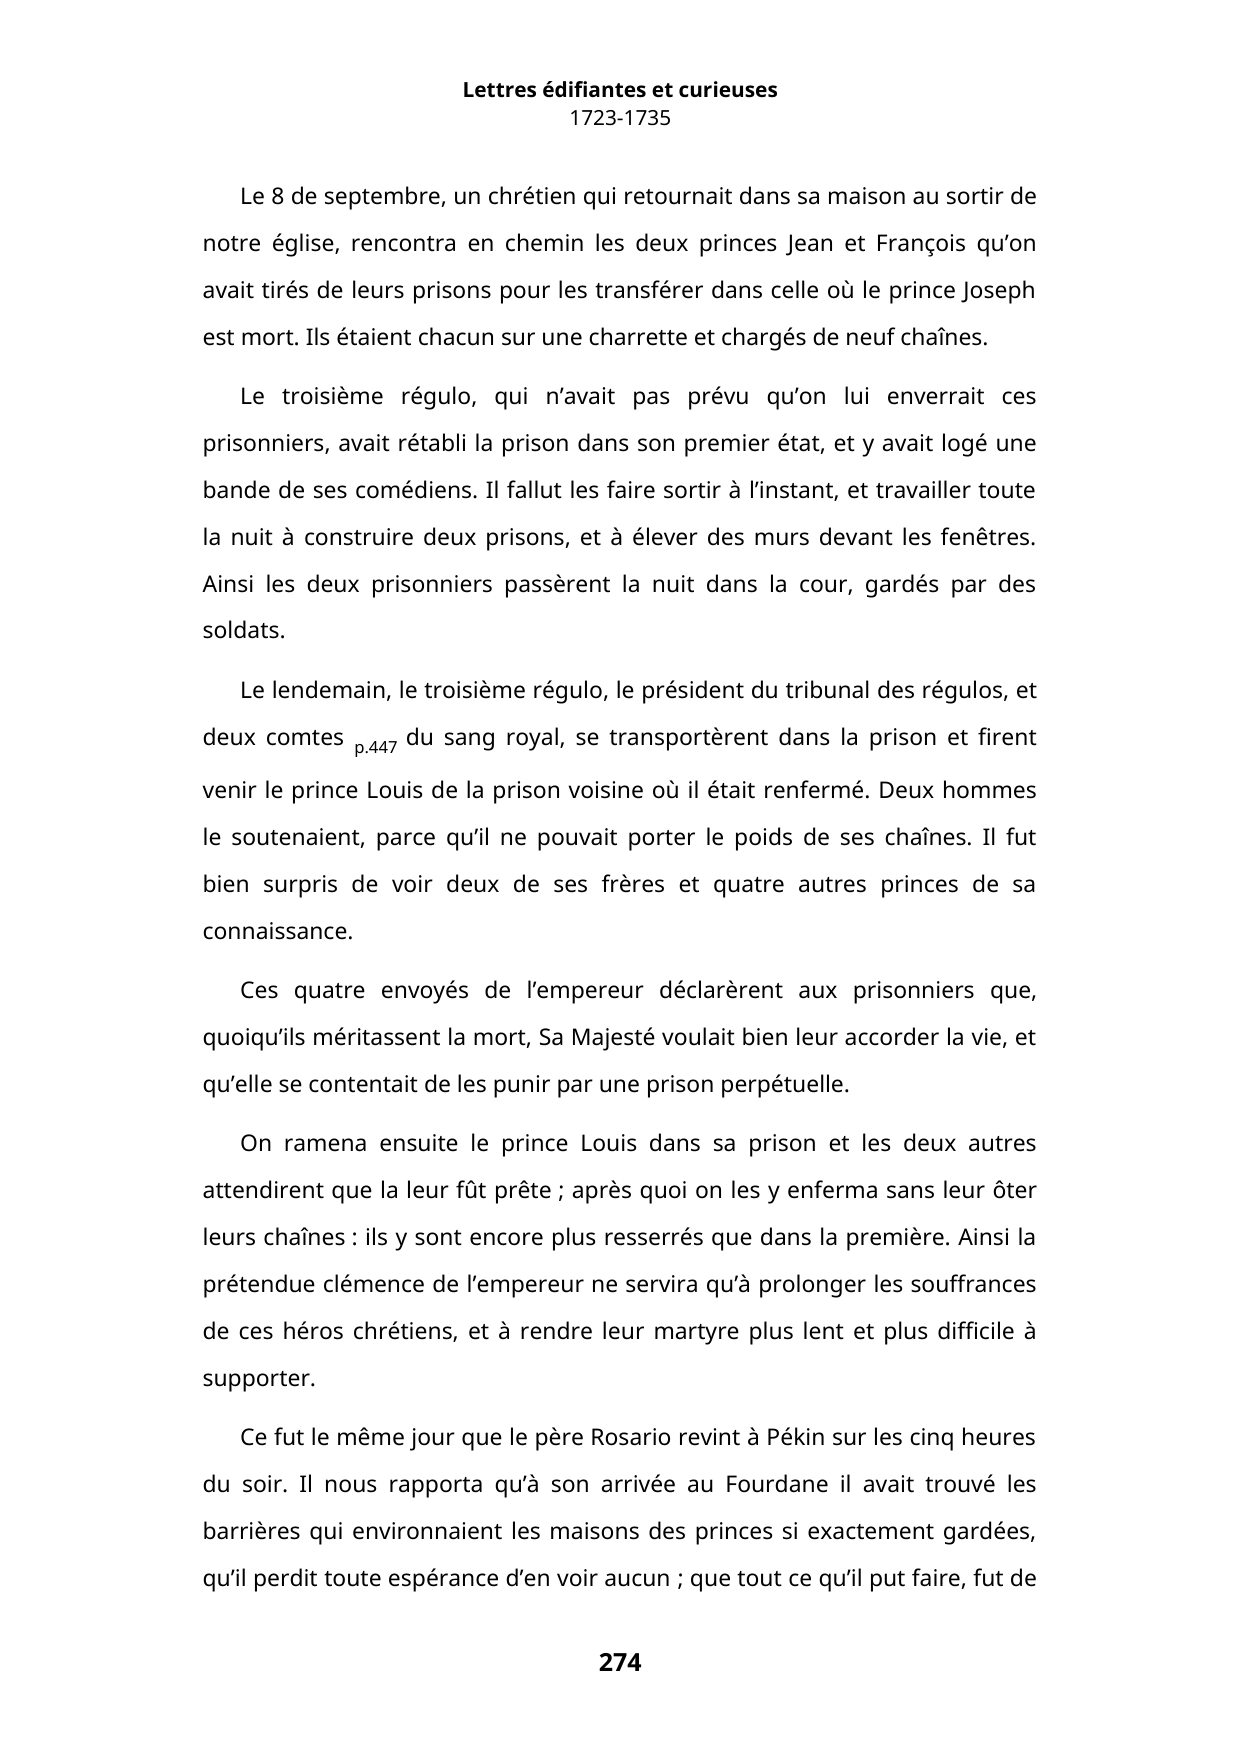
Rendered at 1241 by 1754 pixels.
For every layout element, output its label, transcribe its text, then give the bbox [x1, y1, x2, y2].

text On ramena ensuite le prince Louis dans sa prison et les deux autres attendirent que la leur fût prête ; après quoi on les y enferma sans leur ôter leurs chaînes : ils y sont encore plus resserrés que dans la première. Ainsi la prétendue clémence de l’empereur ne servira qu’à prolonger les souffrances de ces héros chrétiens, et à rendre leur martyre plus lent et plus difficile à supporter. [202, 1127, 1038, 1393]
text Le lendemain, le troisième régulo, le président du tribunal des régulos, et deux comtes p.447 du sang royal, se transportèrent dans la prison et firent venir le prince Louis de la prison voisine où il était renfermé. Deux hommes le soutenaient, parce qu’il ne pouvait porter le poids de ses chaînes. Il fut bien surpris de voir deux de ses frères et quatre autres princes de sa connaissance. [202, 674, 1038, 946]
text Le troisième régulo, qui n’avait pas prévu qu’on lui enverrait ces prisonniers, avait rétabli la prison dans son premier état, et y avait logé une bande de ses comédiens. Il fallut les faire sortir à l’instant, et travailler toute la nuit à construire deux prisons, et à élever des murs devant les fenêtres. Ainsi les deux prisonniers passèrent la nuit dans la cour, gardés par des soldats. [202, 380, 1038, 646]
text Ce fut le même jour que le père Rosario revint à Pékin sur les cinq heures du soir. Il nous rapporta qu’à son arrivée au Fourdane il avait trouvé les barrières qui environnaient les maisons des princes si exactement gardées, qu’il perdit toute espérance d’en voir aucun ; que tout ce qu’il put faire, fut de [202, 1421, 1038, 1593]
text Ces quatre envoyés de l’empereur déclarèrent aux prisonniers que, quoiqu’ils méritassent la mort, Sa Majesté voulait bien leur accorder la vie, et qu’elle se contentait de les punir par une prison perpétuelle. [202, 974, 1038, 1099]
text Le 8 de septembre, un chrétien qui retournait dans sa maison au sortir de notre église, rencontra en chemin les deux princes Jean et François qu’on avait tirés de leurs prisons pour les transférer dans celle où le prince Joseph est mort. Ils étaient chacun sur une charrette et chargés de neuf chaînes. [202, 180, 1038, 352]
